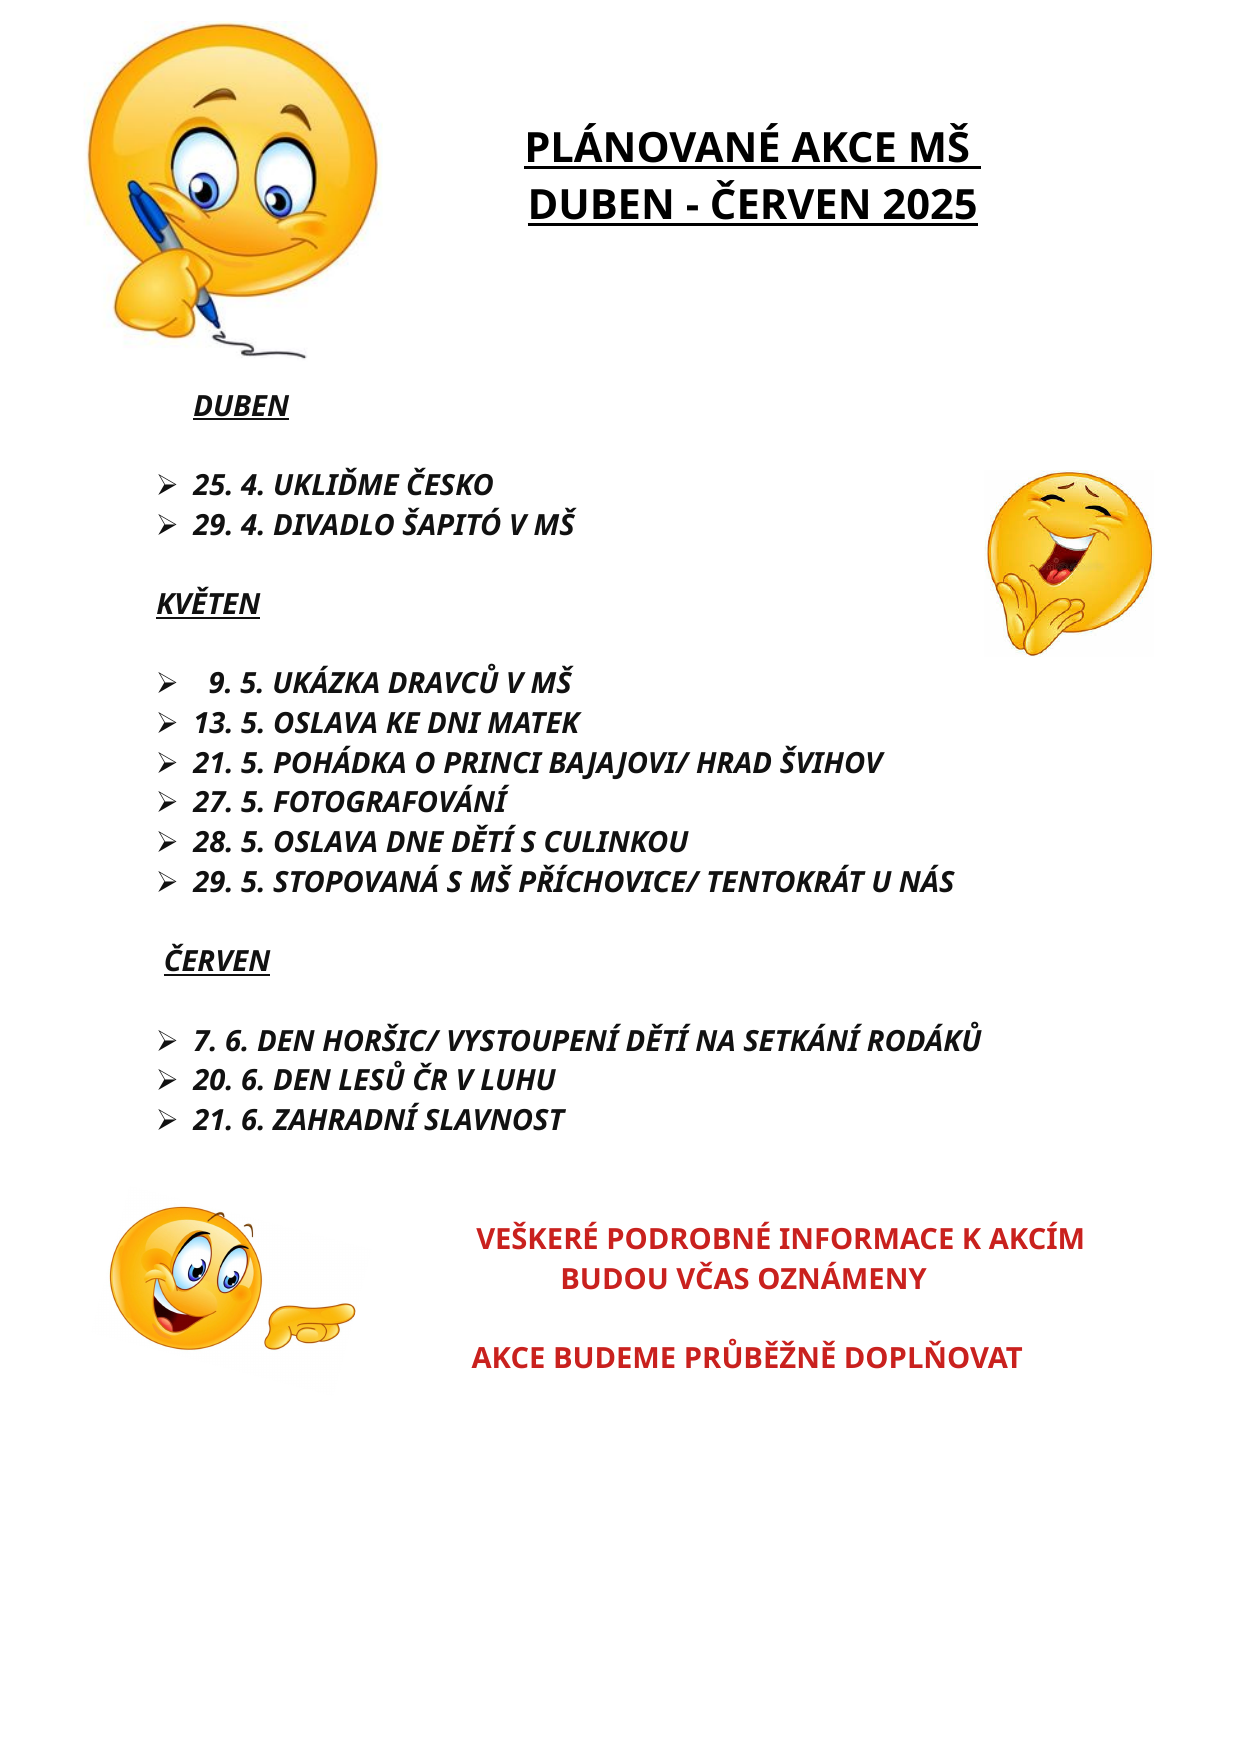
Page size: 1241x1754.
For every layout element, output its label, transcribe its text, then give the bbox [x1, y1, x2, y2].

text [118, 1341, 255, 1377]
list 27. 5. FOTOGRAFOVÁNÍ [156, 782, 1122, 821]
list 25. 4. UKLIĎME ČESKO [156, 464, 1122, 504]
list 20. 6. DEN LESŮ ČR V LUHU [156, 1059, 1122, 1099]
text PLÁNOVANÉ AKCE MŠ [383, 118, 1122, 175]
text DUBEN - ČERVEN 2025 [383, 175, 1122, 232]
picture [984, 470, 1155, 657]
text AKCE BUDEME PRŮBĚŽNĚ DOPLŇOVAT [339, 1337, 1122, 1377]
list DUBEN [156, 385, 1122, 424]
text KVĚTEN [118, 583, 984, 623]
picture [83, 21, 383, 362]
list VEŠKERÉ PODROBNÉ INFORMACE K AKCÍM [257, 1218, 1122, 1258]
list 29. 5. STOPOVANÁ S MŠ PŘÍCHOVICE/ TENTOKRÁT U NÁS [156, 861, 1122, 901]
picture [91, 1185, 373, 1397]
list 21. 5. POHÁDKA O PRINCI BAJAJOVI/ HRAD ŠVIHOV [156, 742, 1122, 782]
list 21. 6. ZAHRADNÍ SLAVNOST [156, 1099, 1122, 1139]
list 7. 6. DEN HORŠIC/ VYSTOUPENÍ DĚTÍ NA SETKÁNÍ RODÁKŮ [156, 1020, 1122, 1059]
list 13. 5. OSLAVA KE DNI MATEK [156, 702, 1122, 742]
list 28. 5. OSLAVA DNE DĚTÍ S CULINKOU [156, 821, 1122, 861]
text BUDOU VČAS OZNÁMENY [360, 1258, 1122, 1298]
list 9. 5. UKÁZKA DRAVCŮ V MŠ [156, 663, 1122, 702]
text ČERVEN [118, 940, 1122, 980]
list 29. 4. DIVADLO ŠAPITÓ V MŠ [156, 504, 984, 543]
